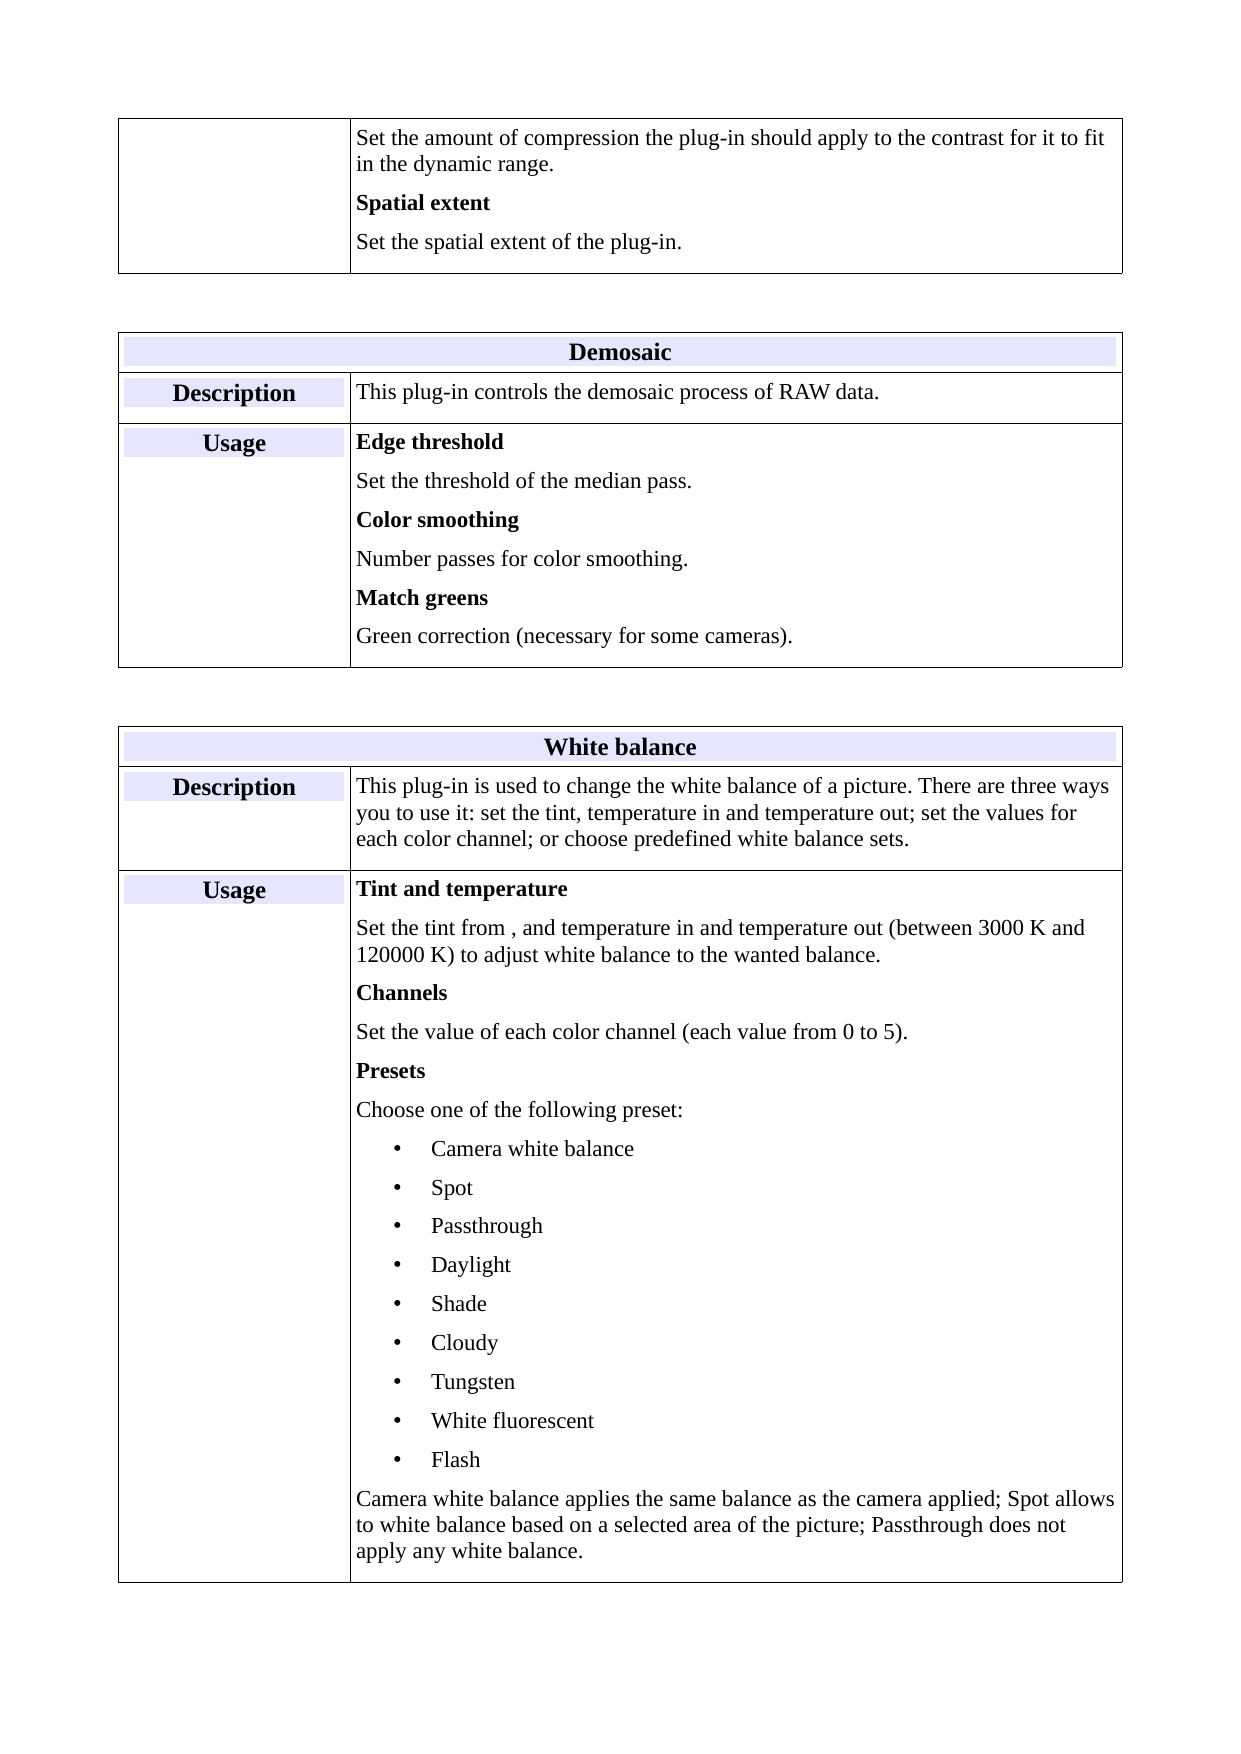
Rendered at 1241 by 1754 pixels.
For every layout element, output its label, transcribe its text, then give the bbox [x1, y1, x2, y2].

table_cell This plug-in is used to change the white balance of a picture. There are three ways you to use it: set the tint, temperature in and temperature out; set the values for each color channel; or choose predefined white balance sets. [351, 767, 1122, 869]
table_header Demosaic [119, 333, 1122, 372]
table_cell [119, 119, 350, 273]
table_cell Edge threshold Set the threshold of the median pass. Color smoothing Number passes for color smoothing. Match greens Green correction (necessary for some cameras). [351, 424, 1122, 667]
table_cell Tint and temperature Set the tint from , and temperature in and temperature out (between 3000 K and 120000 K) to adjust white balance to the wanted balance. Channels Set the value of each color channel (each value from 0 to 5). Presets Choose one of the following preset: Camera white balance Spot Passthrough Daylight Shade Cloudy Tungsten White fluorescent Flash Camera white balance applies the same balance as the camera applied; Spot allows to white balance based on a selected area of the picture; Passthrough does not apply any white balance. [351, 871, 1122, 1582]
table_cell This plug-in controls the demosaic process of RAW data. [351, 373, 1122, 422]
table_cell Usage [119, 871, 350, 1582]
table_cell Set the amount of compression the plug-in should apply to the contrast for it to fit in the dynamic range. Spatial extent Set the spatial extent of the plug-in. [351, 119, 1122, 273]
table_cell Description [119, 767, 350, 869]
table_cell Usage [119, 424, 350, 667]
table_cell Description [119, 373, 350, 422]
table_header White balance [119, 727, 1122, 766]
